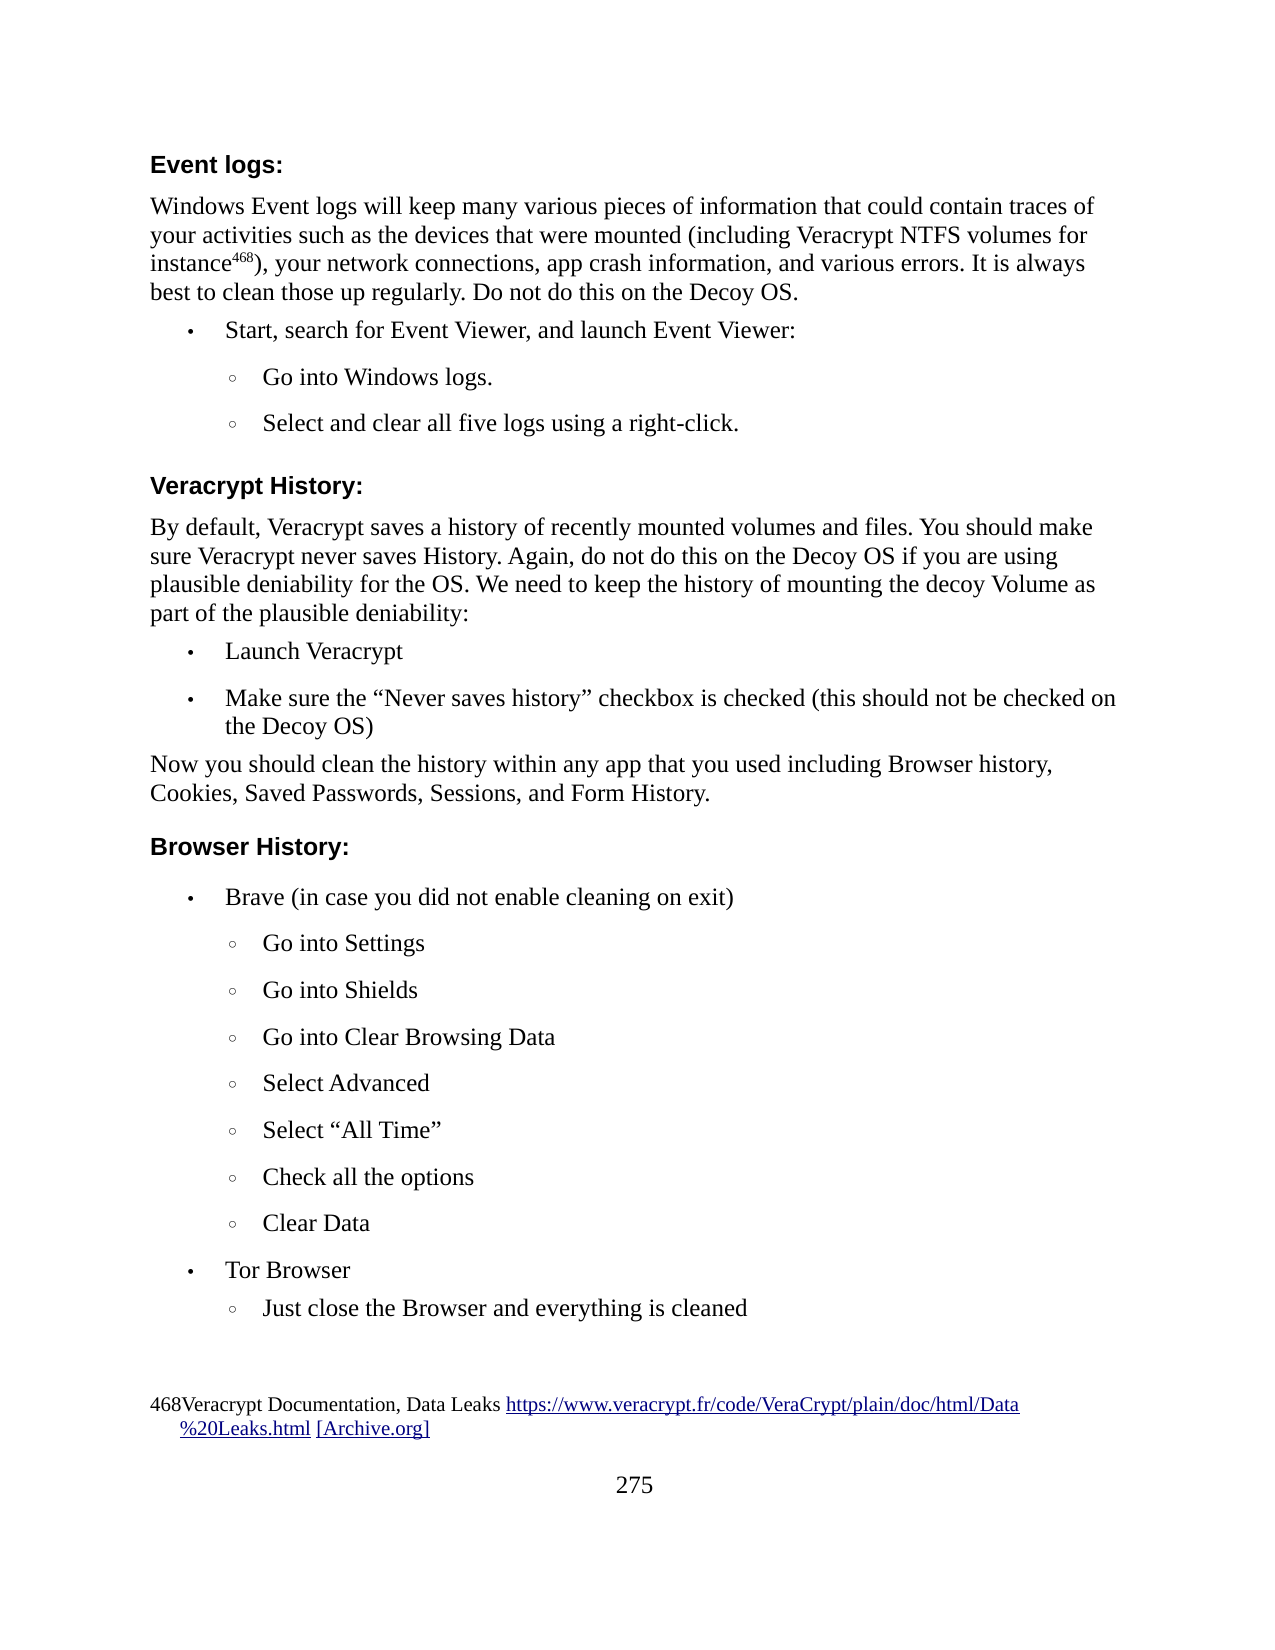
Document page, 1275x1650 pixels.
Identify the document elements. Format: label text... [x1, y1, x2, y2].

list Make sure the “Never saves history” checkbox is checked (this should not be checked on the Decoy OS) [187, 683, 1125, 740]
list Go into Shields [225, 975, 1125, 1004]
list Select and clear all five logs using a right-click. [225, 408, 1125, 437]
subtitle Browser History: [150, 832, 1125, 860]
text Veracrypt Documentation, Data Leaks https://www.veracrypt.fr/code/VeraCrypt/plain/doc/html/Data%20Leaks.html [Archive.org] [150, 1392, 1125, 1440]
list Check all the options [225, 1162, 1125, 1190]
list Go into Windows logs. [225, 362, 1125, 390]
list Brave (in case you did not enable cleaning on exit) [187, 882, 1125, 910]
text Windows Event logs will keep many various pieces of information that could contain traces of your activities such as the devices that were mounted (including Veracrypt NTFS volumes for instance), your network connections, app crash information, and various errors. It is always best to clean those up regularly. Do not do this on the Decoy OS. [150, 191, 1125, 306]
list Clear Data [225, 1208, 1125, 1237]
list Just close the Browser and everything is cleaned [225, 1293, 1125, 1321]
subtitle Event logs: [150, 150, 1125, 178]
list Select Advanced [225, 1068, 1125, 1097]
list Select “All Time” [225, 1115, 1125, 1144]
list Tor Browser [187, 1255, 1125, 1284]
subtitle Veracrypt History: [150, 471, 1125, 499]
text By default, Veracrypt saves a history of recently mounted volumes and files. You should make sure Veracrypt never saves History. Again, do not do this on the Decoy OS if you are using plausible deniability for the OS. We need to keep the history of mounting the decoy Volume as part of the plausible deniability: [150, 512, 1125, 627]
list Go into Settings [225, 928, 1125, 957]
list Start, search for Event Viewer, and launch Event Viewer: [187, 315, 1125, 344]
list Go into Clear Browsing Data [225, 1022, 1125, 1050]
text Now you should clean the history within any app that you used including Browser history, Cookies, Saved Passwords, Sessions, and Form History. [150, 749, 1125, 807]
list Launch Veracrypt [187, 636, 1125, 665]
